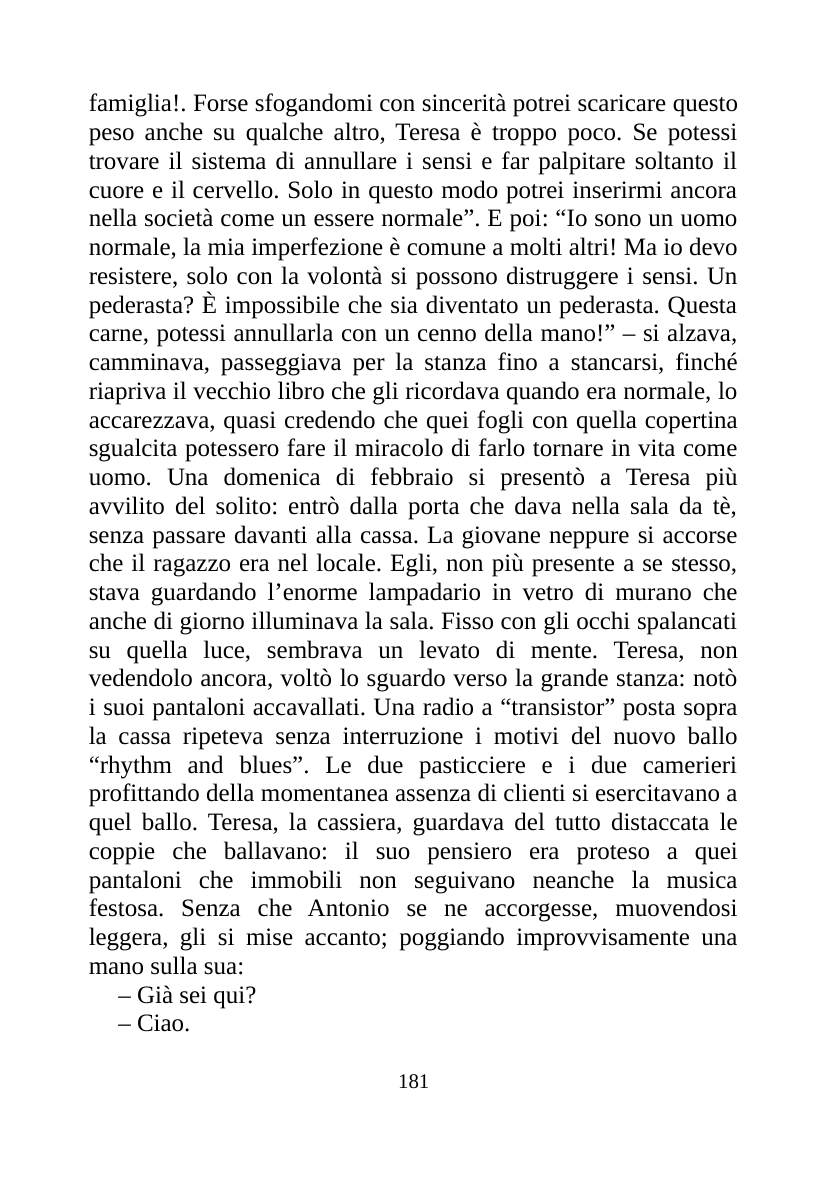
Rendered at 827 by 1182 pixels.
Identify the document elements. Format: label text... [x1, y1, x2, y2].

text famiglia!. Forse sfogandomi con sincerità potrei scaricare questo peso anche su qualche altro, Teresa è troppo poco. Se potessi trovare il sistema di annullare i sensi e far palpitare soltanto il cuore e il cervello. Solo in questo modo potrei inserirmi ancora nella società come un essere normale”. E poi: “Io sono un uomo normale, la mia imperfezione è comune a molti altri! Ma io devo resistere, solo con la volontà si possono distruggere i sensi. Un pederasta? È impossibile che sia diventato un pederasta. Questa carne, potessi annullarla con un cenno della mano!” – si alzava, camminava, passeggiava per la stanza fino a stancarsi, finché riapriva il vecchio libro che gli ricordava quando era normale, lo accarezzava, quasi credendo che quei fogli con quella copertina sgualcita potessero fare il miracolo di farlo tornare in vita come uomo. Una domenica di febbraio si presentò a Teresa più avvilito del solito: entrò dalla porta che dava nella sala da tè, senza passare davanti alla cassa. La giovane neppure si accorse che il ragazzo era nel locale. Egli, non più presente a se stesso, stava guardando l’enorme lampadario in vetro di murano che anche di giorno illuminava la sala. Fisso con gli occhi spalancati su quella luce, sembrava un levato di mente. Teresa, non vedendolo ancora, voltò lo sguardo verso la grande stanza: notò i suoi pantaloni accavallati. Una radio a “transistor” posta sopra la cassa ripeteva senza interruzione i motivi del nuovo ballo “rhythm and blues”. Le due pasticciere e i due camerieri profittando della momentanea assenza di clienti si esercitavano a quel ballo. Teresa, la cassiera, guardava del tutto distaccata le coppie che ballavano: il suo pensiero era proteso a quei pantaloni che immobili non seguivano neanche la musica festosa. Senza che Antonio se ne accorgesse, muovendosi leggera, gli si mise accanto; poggiando improvvisamente una mano sulla sua: [88, 88, 738, 980]
text – Ciao. [88, 1008, 738, 1037]
text – Già sei qui? [88, 980, 738, 1008]
